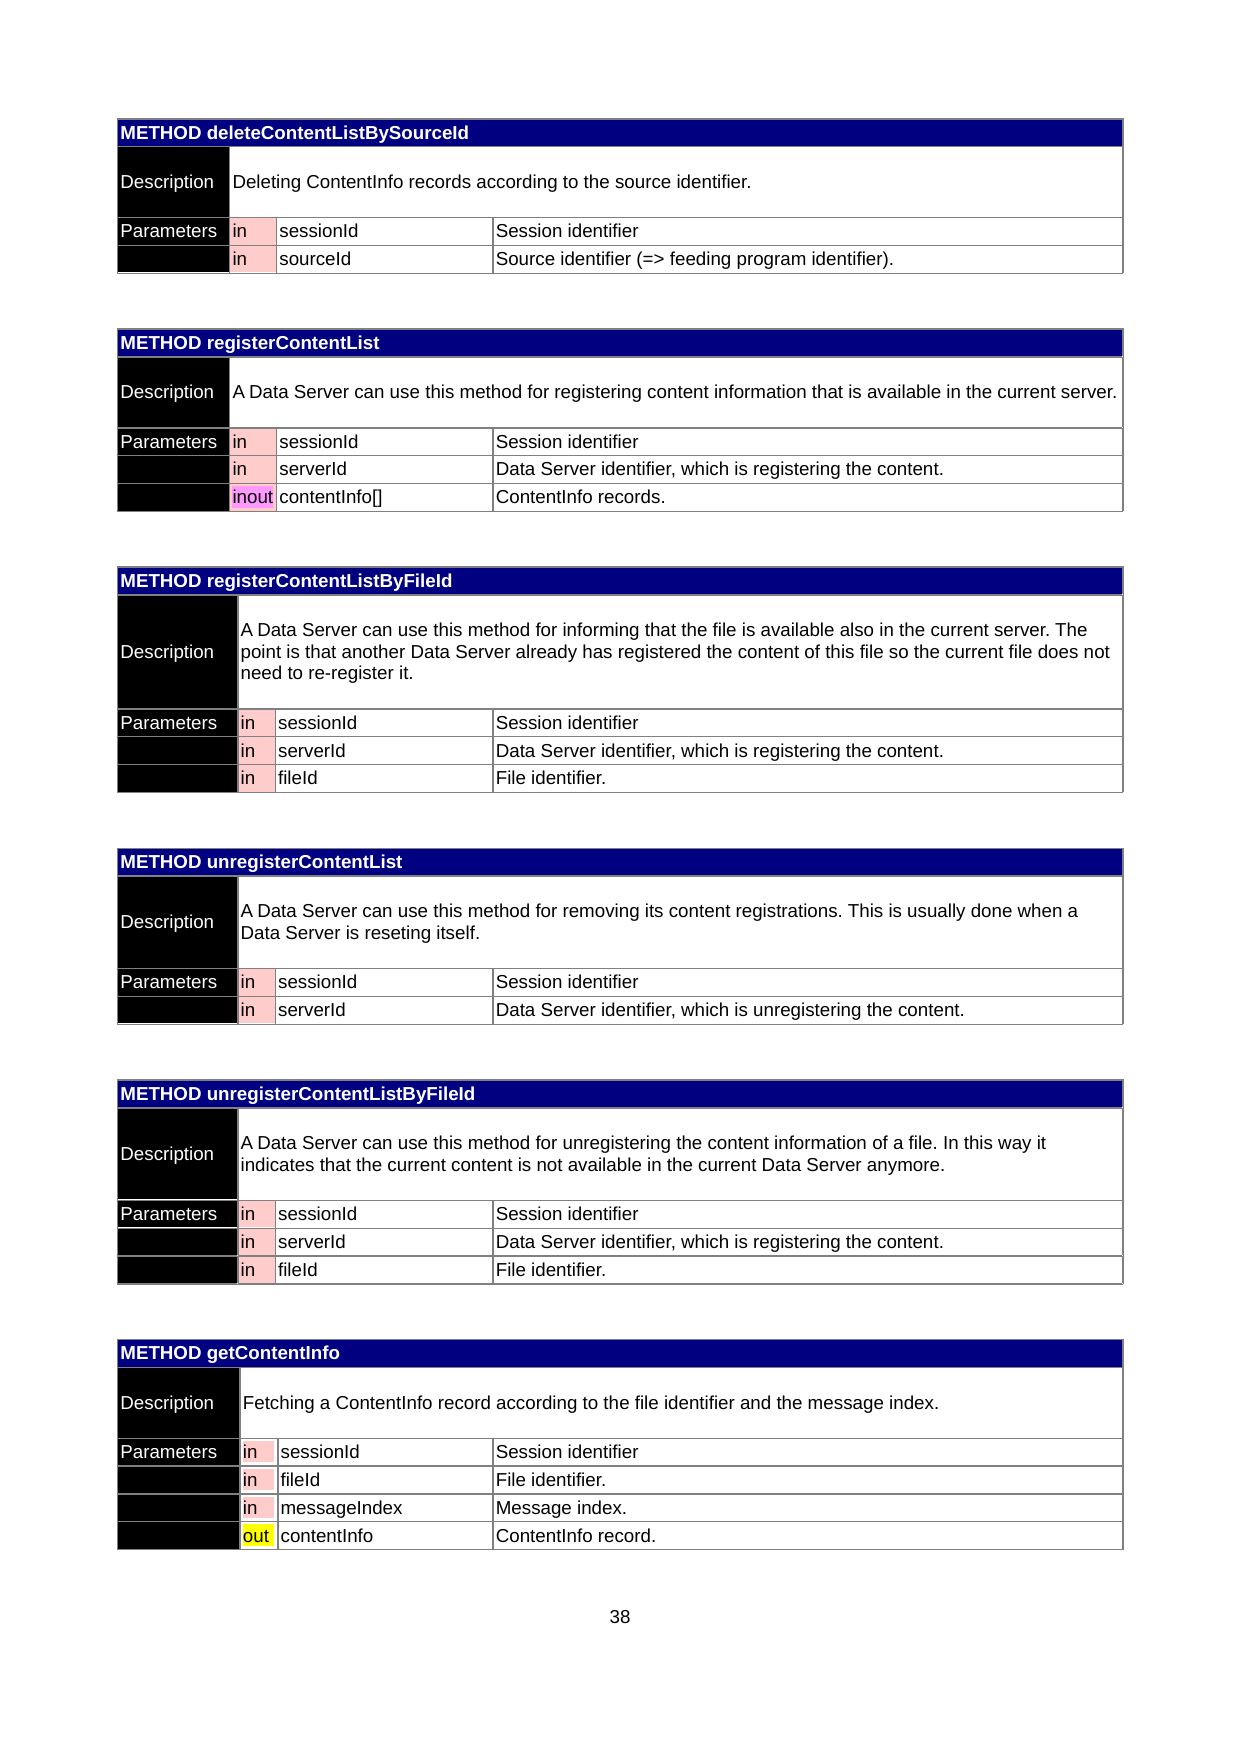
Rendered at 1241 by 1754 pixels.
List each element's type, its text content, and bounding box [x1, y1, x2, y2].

table_cell Data Server identifier, which is registering the content. [494, 456, 1122, 483]
table_cell A Data Server can use this method for registering content information that is available in the current server. [230, 358, 1122, 427]
table_header METHOD registerContentListByFileId [118, 568, 1122, 594]
table_cell sessionId [276, 710, 492, 736]
table_header METHOD deleteContentListBySourceId [118, 120, 1122, 146]
table_cell A Data Server can use this method for unregistering the content information of a file. In this way it indicates that the current content is not available in the current Data Server anymore. [239, 1109, 1122, 1199]
table_cell Session identifier [494, 1201, 1122, 1227]
table_cell in [230, 218, 276, 245]
table_cell serverId [277, 456, 492, 483]
table_cell [118, 1257, 237, 1283]
table_cell in [230, 246, 276, 272]
table_header METHOD unregisterContentListByFileId [118, 1081, 1122, 1107]
table_cell File identifier. [494, 765, 1122, 792]
table_cell [118, 737, 237, 764]
table_cell in [239, 1229, 275, 1255]
table_cell [118, 1522, 239, 1549]
table_cell sessionId [276, 1201, 492, 1227]
table_cell Description [118, 877, 237, 968]
table_cell serverId [276, 1229, 492, 1255]
table_cell Source identifier (=> feeding program identifier). [494, 246, 1122, 272]
table_cell in [241, 1439, 277, 1465]
table_cell Description [118, 596, 237, 708]
table_cell sessionId [277, 218, 492, 245]
table_cell [118, 1229, 237, 1255]
table_cell messageIndex [279, 1495, 492, 1521]
table_cell [118, 456, 229, 483]
table_cell fileId [276, 765, 492, 792]
table_cell [118, 1467, 239, 1493]
table_cell File identifier. [494, 1257, 1122, 1283]
table_cell fileId [279, 1467, 492, 1493]
table_header METHOD unregisterContentList [118, 849, 1122, 875]
table_cell A Data Server can use this method for removing its content registrations. This is usually done when a Data Server is reseting itself. [239, 877, 1122, 968]
table_cell in [241, 1495, 277, 1521]
table_cell Deleting ContentInfo records according to the source identifier. [230, 147, 1122, 217]
table_cell A Data Server can use this method for informing that the file is available also in the current server. The point is that another Data Server already has registered the content of this file so the current file does not need to re-register it. [239, 596, 1122, 708]
table_header METHOD registerContentList [118, 330, 1122, 356]
table_cell File identifier. [494, 1467, 1122, 1493]
table_cell Parameters [118, 218, 229, 245]
table_cell sessionId [277, 429, 492, 455]
table_cell fileId [276, 1257, 492, 1283]
table_cell in [239, 1201, 275, 1227]
table_cell Parameters [118, 969, 237, 996]
table_cell contentInfo[] [277, 484, 492, 511]
table_cell Description [118, 1109, 237, 1199]
table_cell in [230, 429, 276, 455]
table_cell in [241, 1467, 277, 1493]
table_cell sourceId [277, 246, 492, 272]
table_cell Session identifier [494, 429, 1122, 455]
table_cell in [239, 710, 275, 736]
table_cell in [239, 765, 275, 792]
table_header METHOD getContentInfo [118, 1340, 1122, 1367]
table_cell Session identifier [494, 969, 1122, 996]
table_cell Data Server identifier, which is registering the content. [494, 1229, 1122, 1255]
table_cell contentInfo [279, 1522, 492, 1549]
table_cell Description [118, 147, 229, 217]
table_cell Fetching a ContentInfo record according to the file identifier and the message index. [241, 1368, 1122, 1438]
table_cell ContentInfo record. [494, 1522, 1122, 1549]
table_cell serverId [276, 997, 492, 1023]
table_cell serverId [276, 737, 492, 764]
table_cell [118, 997, 237, 1023]
table_cell Description [118, 358, 229, 427]
table_cell ContentInfo records. [494, 484, 1122, 511]
table_cell out [241, 1522, 277, 1549]
table_cell in [239, 737, 275, 764]
table_cell sessionId [279, 1439, 492, 1465]
table_cell in [230, 456, 276, 483]
table_cell Message index. [494, 1495, 1122, 1521]
table_cell [118, 1495, 239, 1521]
table_cell in [239, 997, 275, 1023]
table_cell inout [230, 484, 276, 511]
table_cell Parameters [118, 710, 237, 736]
table_cell Parameters [118, 1201, 237, 1227]
table_cell Data Server identifier, which is unregistering the content. [494, 997, 1122, 1023]
table_cell Parameters [118, 429, 229, 455]
table_cell [118, 246, 229, 272]
table_cell Parameters [118, 1439, 239, 1465]
table_cell Data Server identifier, which is registering the content. [494, 737, 1122, 764]
table_cell Session identifier [494, 1439, 1122, 1465]
table_cell Description [118, 1368, 239, 1438]
table_cell Session identifier [494, 710, 1122, 736]
table_cell in [239, 969, 275, 996]
table_cell in [239, 1257, 275, 1283]
table_cell [118, 765, 237, 792]
table_cell Session identifier [494, 218, 1122, 245]
table_cell sessionId [276, 969, 492, 996]
table_cell [118, 484, 229, 511]
